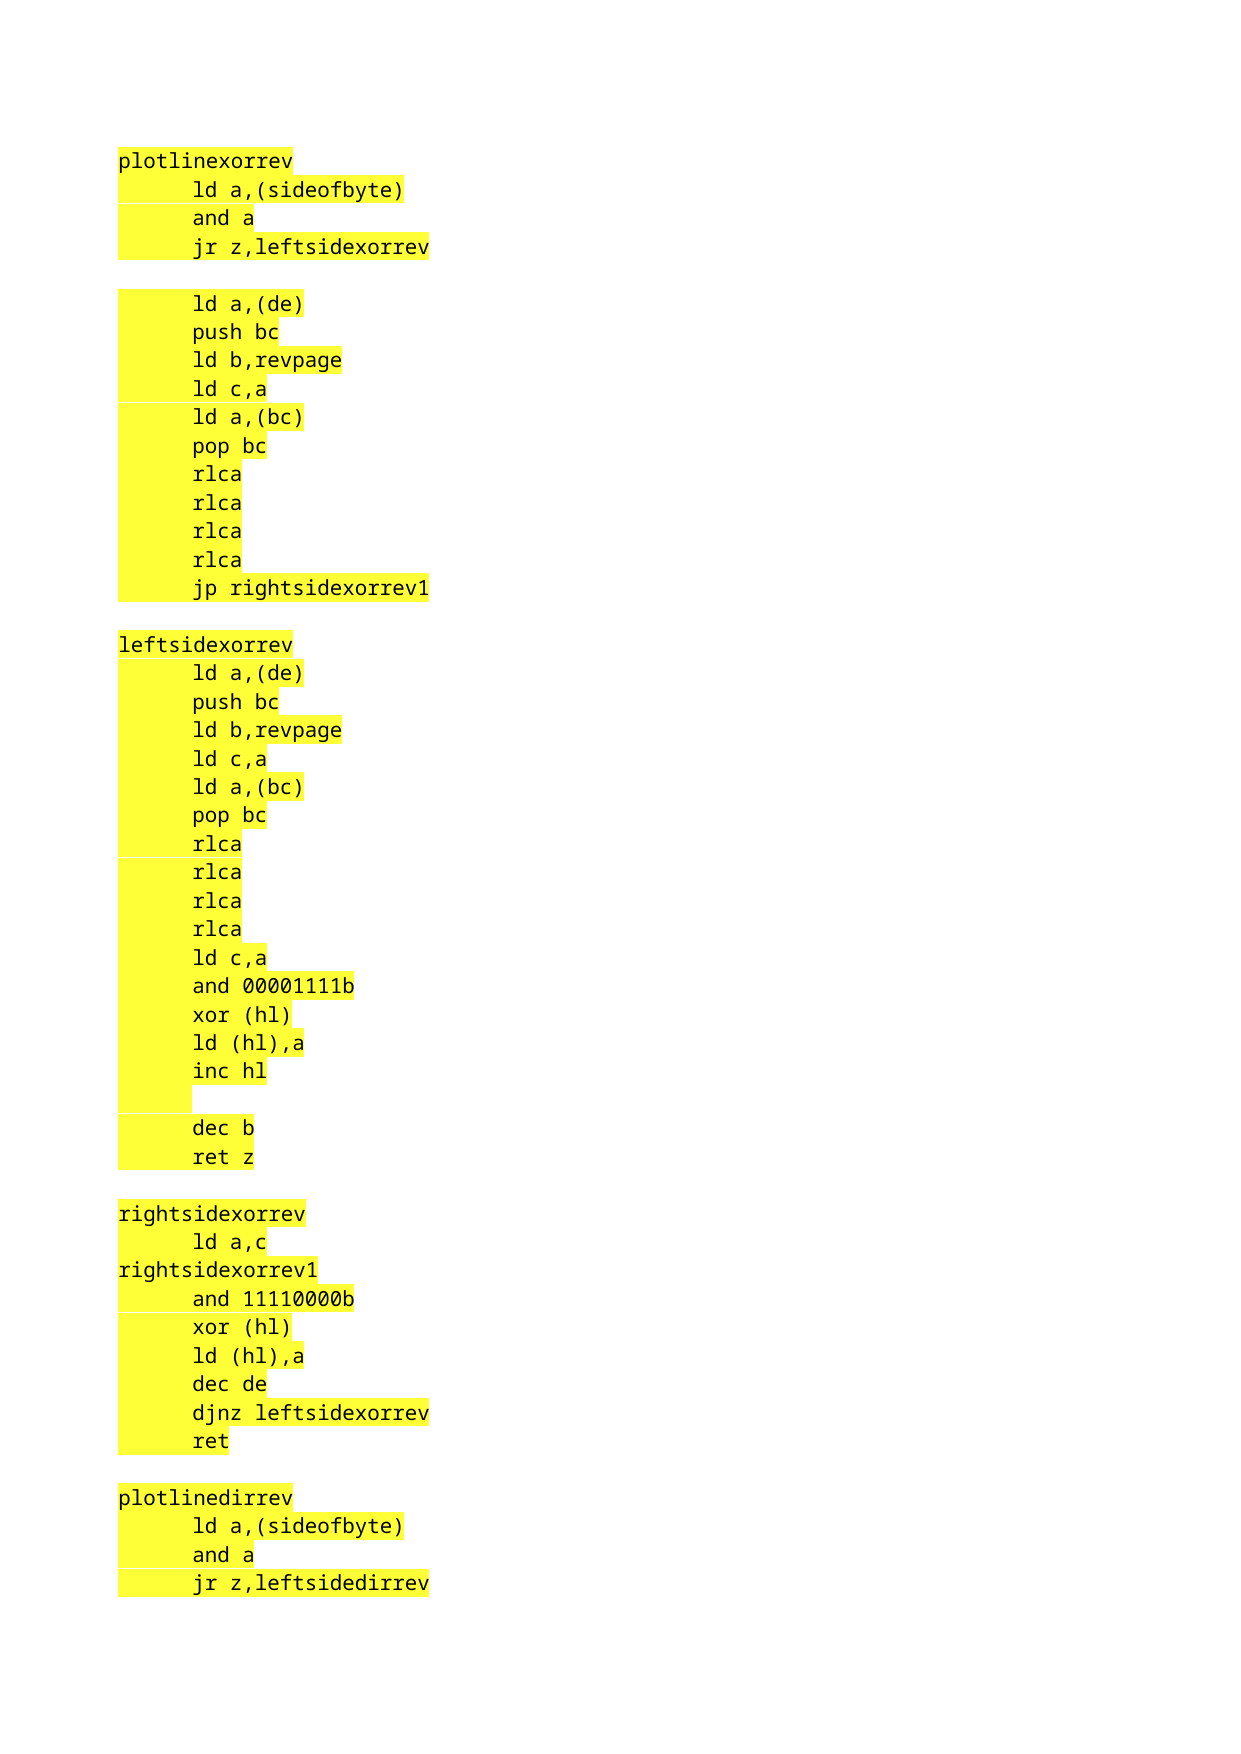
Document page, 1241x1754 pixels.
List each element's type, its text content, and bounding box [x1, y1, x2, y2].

text ld c,a [118, 744, 1122, 772]
text leftsidexorrev [118, 630, 1122, 658]
text inc hl [118, 1057, 1122, 1085]
text rlca [118, 914, 1122, 943]
text rightsidexorrev1 [118, 1256, 1122, 1284]
text jr z,leftsidedirrev [118, 1568, 1122, 1597]
text push bc [118, 317, 1122, 346]
text ret [118, 1426, 1122, 1455]
text ld a,c [118, 1227, 1122, 1256]
text ld b,revpage [118, 346, 1122, 374]
text ld b,revpage [118, 715, 1122, 744]
text rlca [118, 857, 1122, 886]
text ld a,(bc) [118, 402, 1122, 431]
text ld a,(de) [118, 658, 1122, 687]
text ld a,(de) [118, 289, 1122, 317]
text xor (hl) [118, 1000, 1122, 1028]
text pop bc [118, 801, 1122, 829]
text pop bc [118, 431, 1122, 459]
text plotlinexorrev [118, 147, 1122, 175]
text and a [118, 203, 1122, 232]
text djnz leftsidexorrev [118, 1398, 1122, 1426]
text rightsidexorrev [118, 1199, 1122, 1227]
text jp rightsidexorrev1 [118, 573, 1122, 602]
text dec de [118, 1369, 1122, 1398]
text ld (hl),a [118, 1341, 1122, 1369]
text rlca [118, 829, 1122, 857]
text rlca [118, 459, 1122, 488]
text ld a,(sideofbyte) [118, 1512, 1122, 1540]
text and 11110000b [118, 1284, 1122, 1312]
text rlca [118, 488, 1122, 516]
text and 00001111b [118, 971, 1122, 1000]
text dec b [118, 1113, 1122, 1142]
text ld (hl),a [118, 1028, 1122, 1057]
text rlca [118, 516, 1122, 545]
text rlca [118, 545, 1122, 573]
text and a [118, 1540, 1122, 1568]
text rlca [118, 886, 1122, 914]
text ld a,(sideofbyte) [118, 175, 1122, 203]
text ld c,a [118, 943, 1122, 971]
text xor (hl) [118, 1312, 1122, 1341]
text jr z,leftsidexorrev [118, 232, 1122, 260]
text ld a,(bc) [118, 772, 1122, 801]
text push bc [118, 687, 1122, 715]
text ret z [118, 1142, 1122, 1170]
text plotlinedirrev [118, 1483, 1122, 1512]
text ld c,a [118, 374, 1122, 402]
